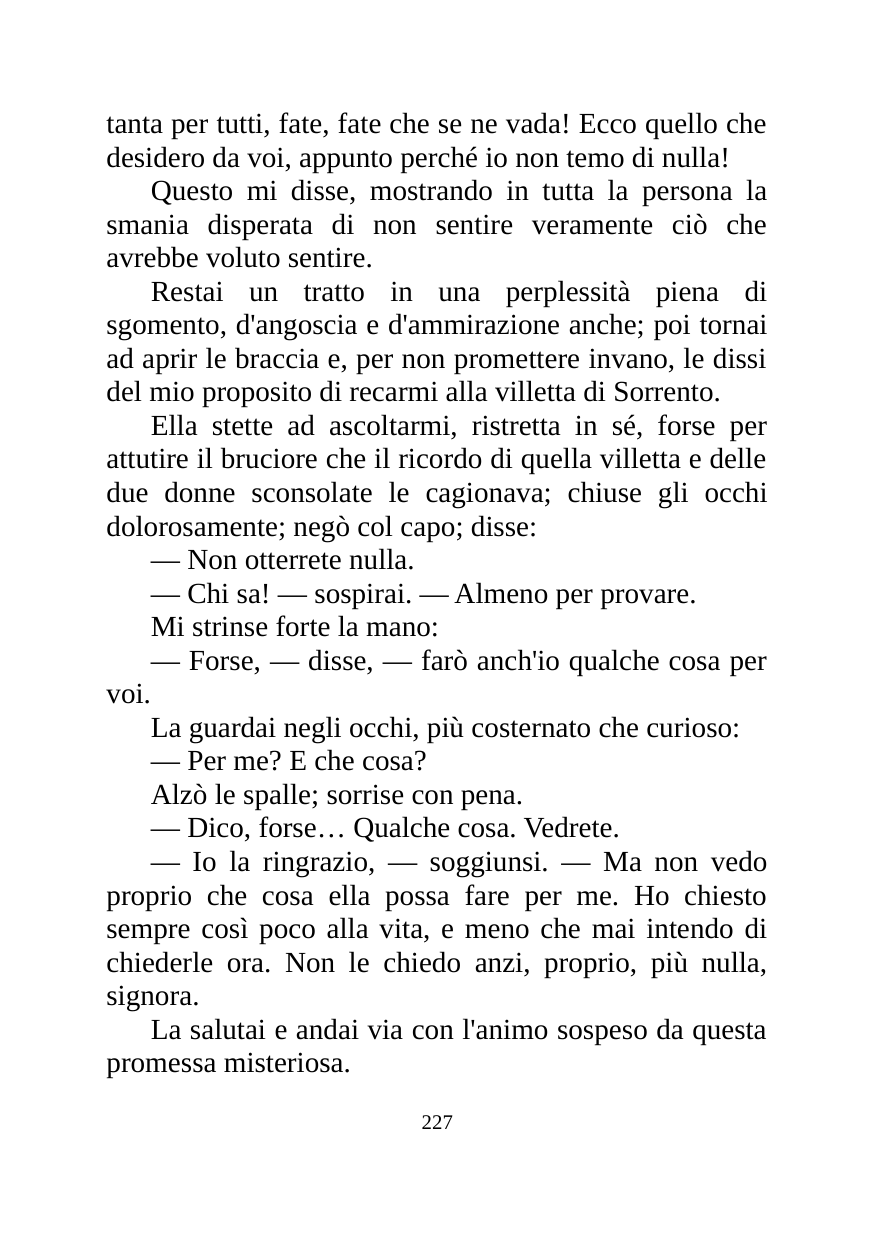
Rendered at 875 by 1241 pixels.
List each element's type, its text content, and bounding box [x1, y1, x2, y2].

text — Io la ringrazio, — soggiunsi. — Ma non vedo proprio che cosa ella possa fare per me. Ho chiesto sempre così poco alla vita, e meno che mai intendo di chiederle ora. Non le chiedo anzi, proprio, più nulla, signora. [106, 844, 768, 1012]
text Restai un tratto in una perplessità piena di sgomento, d'angoscia e d'ammirazione anche; poi tornai ad aprir le braccia e, per non promettere invano, le dissi del mio proposito di recarmi alla villetta di Sorrento. [106, 274, 768, 408]
text — Per me? E che cosa? [106, 743, 768, 777]
text tanta per tutti, fate, fate che se ne vada! Ecco quello che desidero da voi, appunto perché io non temo di nulla! [106, 106, 768, 173]
text Alzò le spalle; sorrise con pena. [106, 777, 768, 811]
text La guardai negli occhi, più costernato che curioso: [106, 710, 768, 743]
text Ella stette ad ascoltarmi, ristretta in sé, forse per attutire il bruciore che il ricordo di quella villetta e delle due donne sconsolate le cagionava; chiuse gli occhi dolorosamente; negò col capo; disse: [106, 408, 768, 542]
text La salutai e andai via con l'animo sospeso da questa promessa misteriosa. [106, 1012, 768, 1079]
text — Dico, forse… Qualche cosa. Vedrete. [106, 811, 768, 844]
text Mi strinse forte la mano: [106, 609, 768, 643]
text Questo mi disse, mostrando in tutta la persona la smania disperata di non sentire veramente ciò che avrebbe voluto sentire. [106, 173, 768, 274]
text — Chi sa! — sospirai. — Almeno per provare. [106, 576, 768, 609]
text — Non otterrete nulla. [106, 542, 768, 576]
text — Forse, — disse, — farò anch'io qualche cosa per voi. [106, 643, 768, 710]
